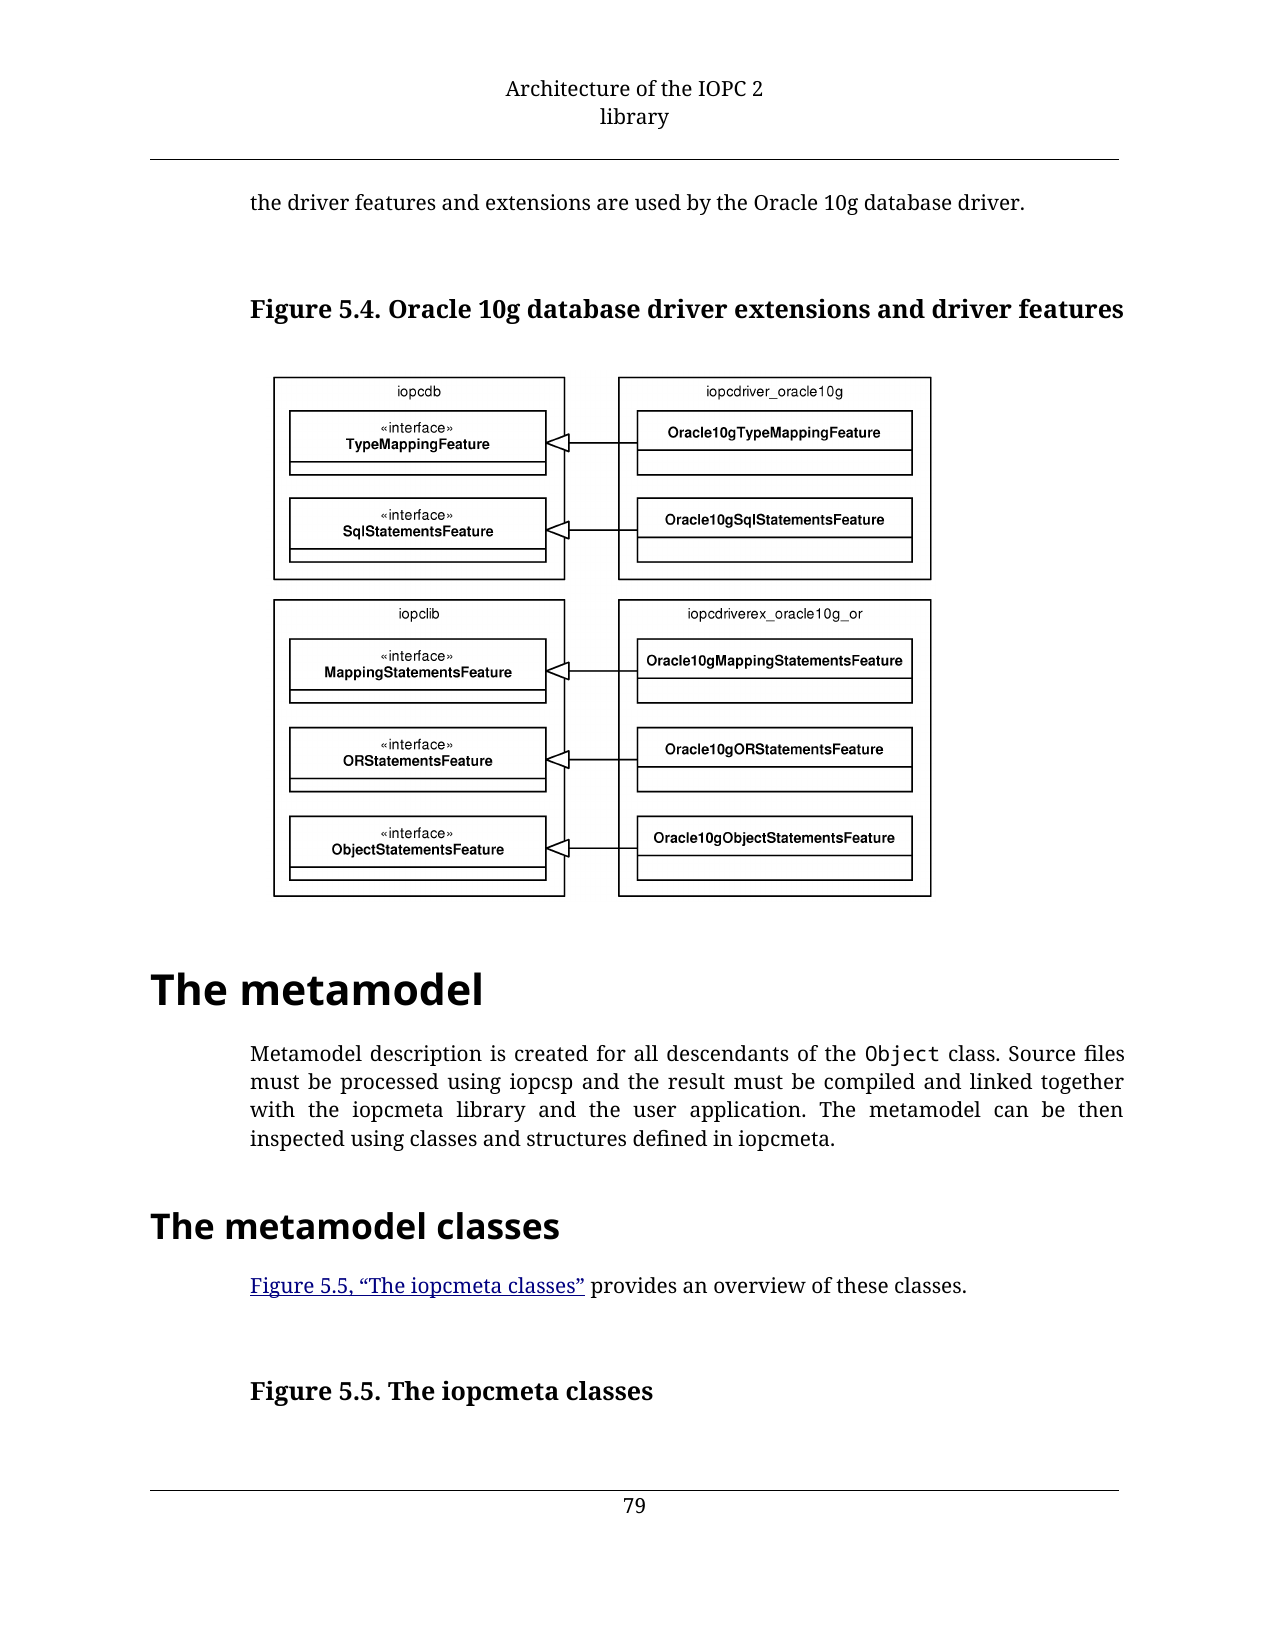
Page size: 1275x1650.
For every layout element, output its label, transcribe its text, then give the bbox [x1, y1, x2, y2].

text The metamodel classes [150, 1202, 1125, 1250]
text Figure 5.5. The iopcmeta classes [250, 1373, 1125, 1408]
text Metamodel description is created for all descendants of the Object class. Source files must be processed using iopcsp and the result must be compiled and linked together with the iopcmeta library and the user application. The metamodel can be then inspected using classes and structures defined in iopcmeta. [250, 1039, 1125, 1152]
text Figure 5.4. Oracle 10g database driver extensions and driver features [250, 291, 1125, 325]
text The metamodel [150, 960, 1125, 1018]
text the driver features and extensions are used by the Oracle 10g database driver. [250, 188, 1125, 217]
text Figure 5.5, “The iopcmeta classes” provides an overview of these classes. [250, 1271, 1125, 1299]
picture [266, 370, 936, 902]
